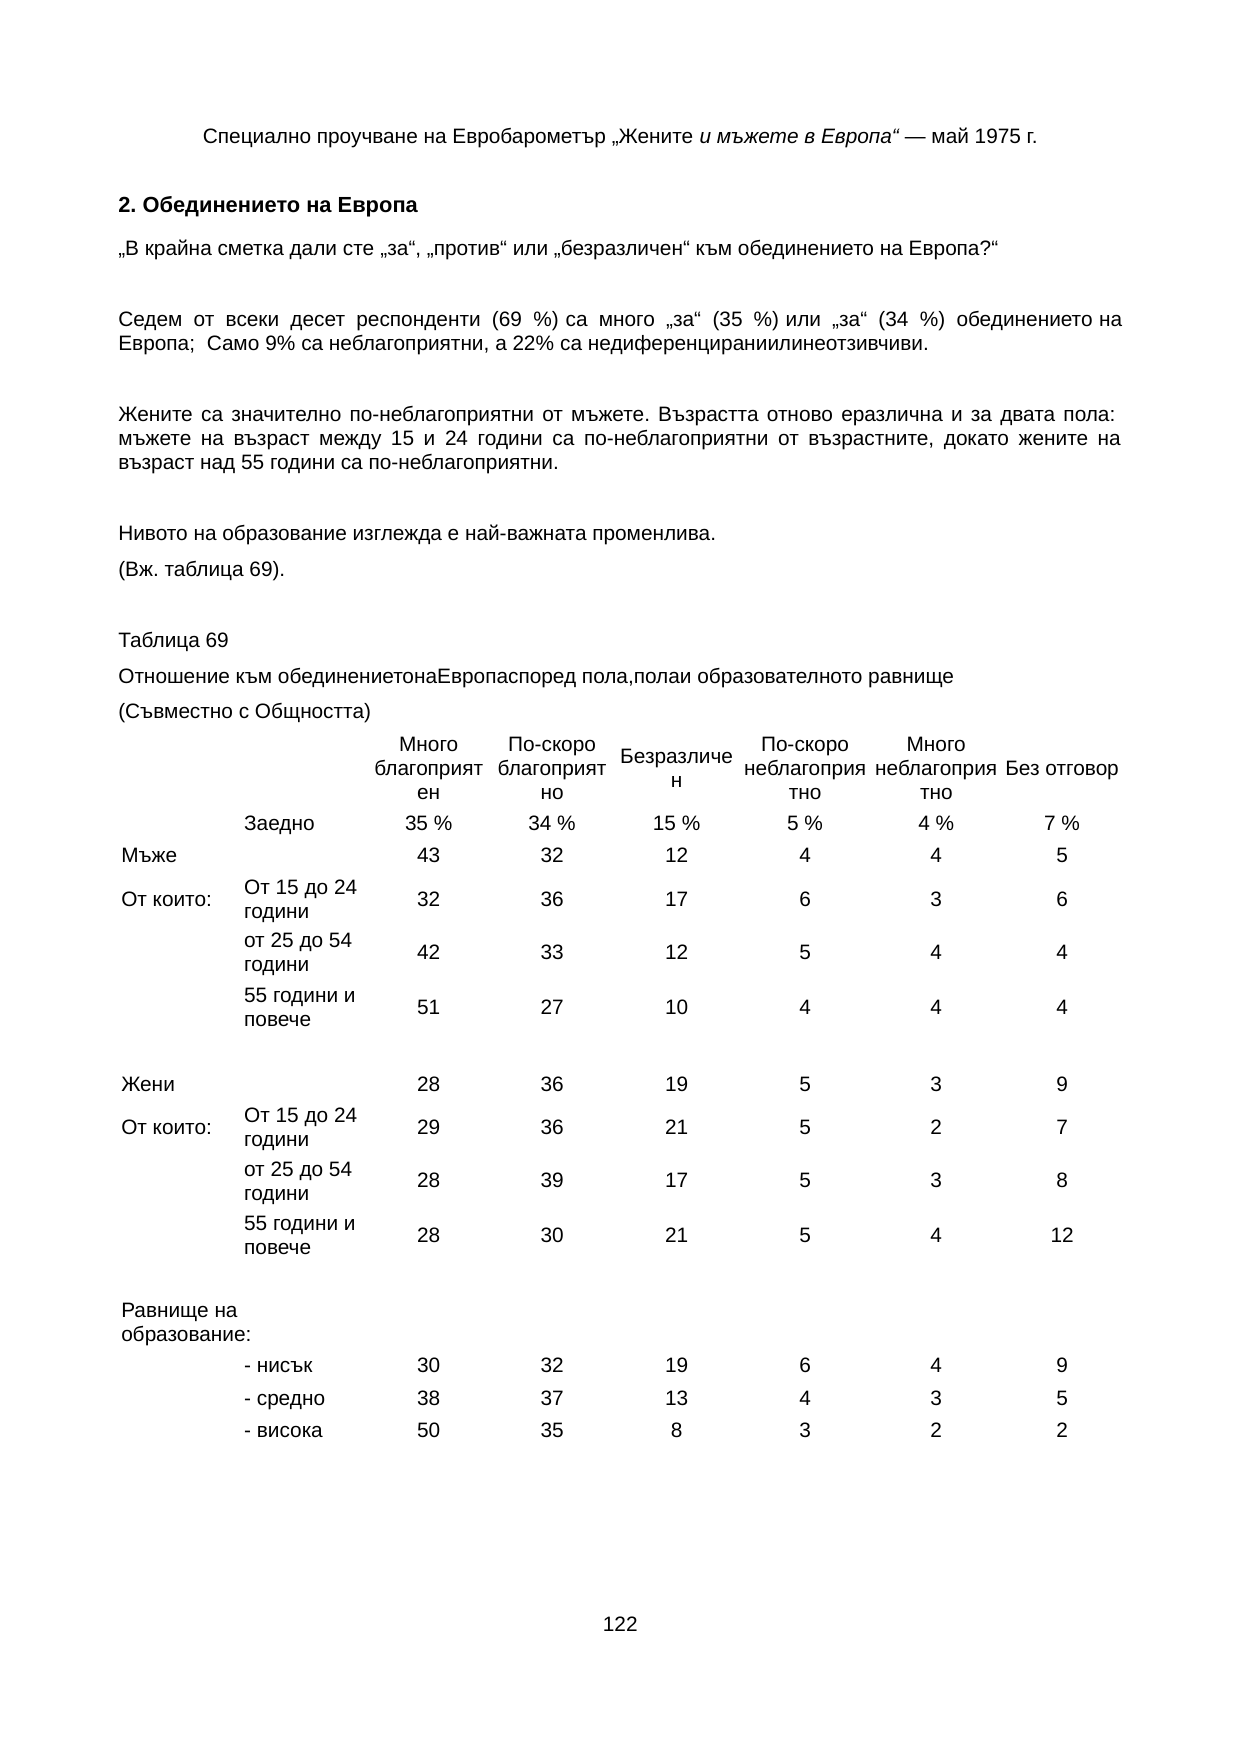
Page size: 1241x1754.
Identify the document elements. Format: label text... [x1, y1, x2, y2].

table_cell [490, 1295, 613, 1349]
table_cell 4 [870, 925, 1002, 979]
table_cell 3 [870, 1154, 1002, 1207]
table_cell [739, 1295, 870, 1349]
table_cell 50 [367, 1414, 490, 1446]
table_cell 5 [1002, 839, 1122, 872]
table_cell Жени [118, 1067, 241, 1100]
table_cell 37 [490, 1382, 613, 1414]
table_cell 6 [1002, 872, 1122, 925]
table_cell 55 години и повече [241, 1207, 367, 1263]
table_cell 10 [614, 979, 739, 1035]
table_cell 19 [614, 1067, 739, 1100]
table_cell [118, 1349, 241, 1382]
table_cell 4 [1002, 979, 1122, 1035]
table_cell [241, 1263, 367, 1295]
table_cell [739, 1035, 870, 1067]
table_cell [1002, 1263, 1122, 1295]
table_header [118, 729, 241, 807]
table_cell [118, 1414, 241, 1446]
table_cell [241, 1035, 367, 1067]
text Жените са значително по-неблагоприятни от мъжете. Възрастта отново еразлична и за двата пола: мъжете на възраст между 15 и 24 години са по-неблагоприятни от възрастните, докато жените на възраст над 55 години са по-неблагоприятни. [118, 402, 1122, 474]
table_cell 4 [739, 839, 870, 872]
table_cell От 15 до 24 години [241, 872, 367, 925]
table_cell - висока [241, 1414, 367, 1446]
table_cell 5 [739, 1207, 870, 1263]
table_cell [739, 1263, 870, 1295]
table_cell 4 [870, 839, 1002, 872]
text (Вж. таблица 69). [118, 557, 1122, 581]
table_cell 32 [490, 839, 613, 872]
table_cell 9 [1002, 1349, 1122, 1382]
table_cell [118, 1207, 241, 1263]
table_cell 3 [870, 1382, 1002, 1414]
table_cell 5 [739, 1067, 870, 1100]
table_cell 36 [490, 1067, 613, 1100]
table_cell 12 [614, 925, 739, 979]
table_cell 55 години и повече [241, 979, 367, 1035]
text (Съвместно с Общността) [118, 699, 1122, 723]
text Нивото на образование изглежда е най-важната променлива. [118, 521, 1122, 545]
table_cell 4 [739, 979, 870, 1035]
table_cell [118, 1035, 241, 1067]
text Таблица 69 [118, 628, 1122, 652]
table_cell 35 % [367, 807, 490, 839]
table_header Безразличен [614, 729, 739, 807]
table_cell Равнище на образование: [118, 1295, 367, 1349]
table_cell [490, 1035, 613, 1067]
table_cell 19 [614, 1349, 739, 1382]
table_cell 28 [367, 1154, 490, 1207]
table_cell [490, 1263, 613, 1295]
table_cell [614, 1263, 739, 1295]
table_cell [118, 807, 241, 839]
table_cell 38 [367, 1382, 490, 1414]
text Отношение към обединениетонаЕвропаспоред пола,полаи образователното равнище [118, 664, 1122, 688]
text Седем от всеки десет респонденти (69 %) са много „за“ (35 %) или „за“ (34 %) обединението на Европа; Само 9% са неблагоприятни, а 22% са недиференцираниилинеотзивчиви. [118, 307, 1122, 355]
table_cell от 25 до 54 години [241, 925, 367, 979]
table_cell 27 [490, 979, 613, 1035]
table_cell 3 [870, 1067, 1002, 1100]
table_cell 5 [1002, 1382, 1122, 1414]
table_cell - средно [241, 1382, 367, 1414]
table_cell 2 [1002, 1414, 1122, 1446]
table_cell 8 [1002, 1154, 1122, 1207]
table_cell 32 [367, 872, 490, 925]
table_cell [118, 1263, 241, 1295]
table_cell [614, 1295, 739, 1349]
text „В крайна сметка дали сте „за“, „против“ или „безразличен“ към обединението на Европа?“ [118, 236, 1122, 259]
table_cell [118, 979, 241, 1035]
table_cell 30 [490, 1207, 613, 1263]
table_header Много неблагоприятно [870, 729, 1002, 807]
table_cell 5 [739, 1100, 870, 1153]
table_cell 51 [367, 979, 490, 1035]
table_cell 28 [367, 1207, 490, 1263]
table_cell [870, 1263, 1002, 1295]
table_cell [118, 1154, 241, 1207]
table_cell 13 [614, 1382, 739, 1414]
table_cell 29 [367, 1100, 490, 1153]
table_cell 2 [870, 1414, 1002, 1446]
table_cell От които: [118, 1100, 241, 1153]
table_cell 4 [870, 1207, 1002, 1263]
table_cell 34 % [490, 807, 613, 839]
table_cell 2 [870, 1100, 1002, 1153]
table_cell 30 [367, 1349, 490, 1382]
table_cell 9 [1002, 1067, 1122, 1100]
table_cell [241, 1067, 367, 1100]
table_cell 35 [490, 1414, 613, 1446]
table_cell 4 [1002, 925, 1122, 979]
table_cell 5 [739, 925, 870, 979]
table_cell Мъже [118, 839, 241, 872]
table_cell 43 [367, 839, 490, 872]
table_header [241, 729, 367, 807]
table_cell [1002, 1035, 1122, 1067]
table_cell [118, 1382, 241, 1414]
table_cell 15 % [614, 807, 739, 839]
table_cell [367, 1035, 490, 1067]
table_cell 28 [367, 1067, 490, 1100]
table_header По-скоро благоприятно [490, 729, 613, 807]
table_cell 36 [490, 1100, 613, 1153]
table_cell 5 % [739, 807, 870, 839]
table_cell [870, 1035, 1002, 1067]
table_cell [118, 925, 241, 979]
table_cell 36 [490, 872, 613, 925]
table_cell 17 [614, 1154, 739, 1207]
table_header Много благоприятен [367, 729, 490, 807]
table_cell 3 [739, 1414, 870, 1446]
subtitle 2. Обединението на Европа [118, 192, 1122, 217]
table_cell 42 [367, 925, 490, 979]
table_cell от 25 до 54 години [241, 1154, 367, 1207]
table_cell 21 [614, 1100, 739, 1153]
table_cell От които: [118, 872, 241, 925]
table_cell 6 [739, 1349, 870, 1382]
table_cell 7 [1002, 1100, 1122, 1153]
table_cell 7 % [1002, 807, 1122, 839]
table_cell 3 [870, 872, 1002, 925]
table_cell [1002, 1295, 1122, 1349]
table_cell 5 [739, 1154, 870, 1207]
table_cell - нисък [241, 1349, 367, 1382]
table_cell 21 [614, 1207, 739, 1263]
table_cell 4 [870, 1349, 1002, 1382]
table_cell 4 % [870, 807, 1002, 839]
table_cell [367, 1295, 490, 1349]
table_cell [241, 839, 367, 872]
table_header Без отговор [1002, 729, 1122, 807]
table_cell 8 [614, 1414, 739, 1446]
table_cell 6 [739, 872, 870, 925]
table_cell Заедно [241, 807, 367, 839]
table_cell 12 [1002, 1207, 1122, 1263]
table_cell 4 [739, 1382, 870, 1414]
table_cell 17 [614, 872, 739, 925]
table_cell 4 [870, 979, 1002, 1035]
table_cell [870, 1295, 1002, 1349]
table_cell [614, 1035, 739, 1067]
table_cell 32 [490, 1349, 613, 1382]
table_cell От 15 до 24 години [241, 1100, 367, 1153]
table_cell 12 [614, 839, 739, 872]
table_cell 33 [490, 925, 613, 979]
table_cell [367, 1263, 490, 1295]
table_cell 39 [490, 1154, 613, 1207]
table_header По-скоро неблагоприятно [739, 729, 870, 807]
